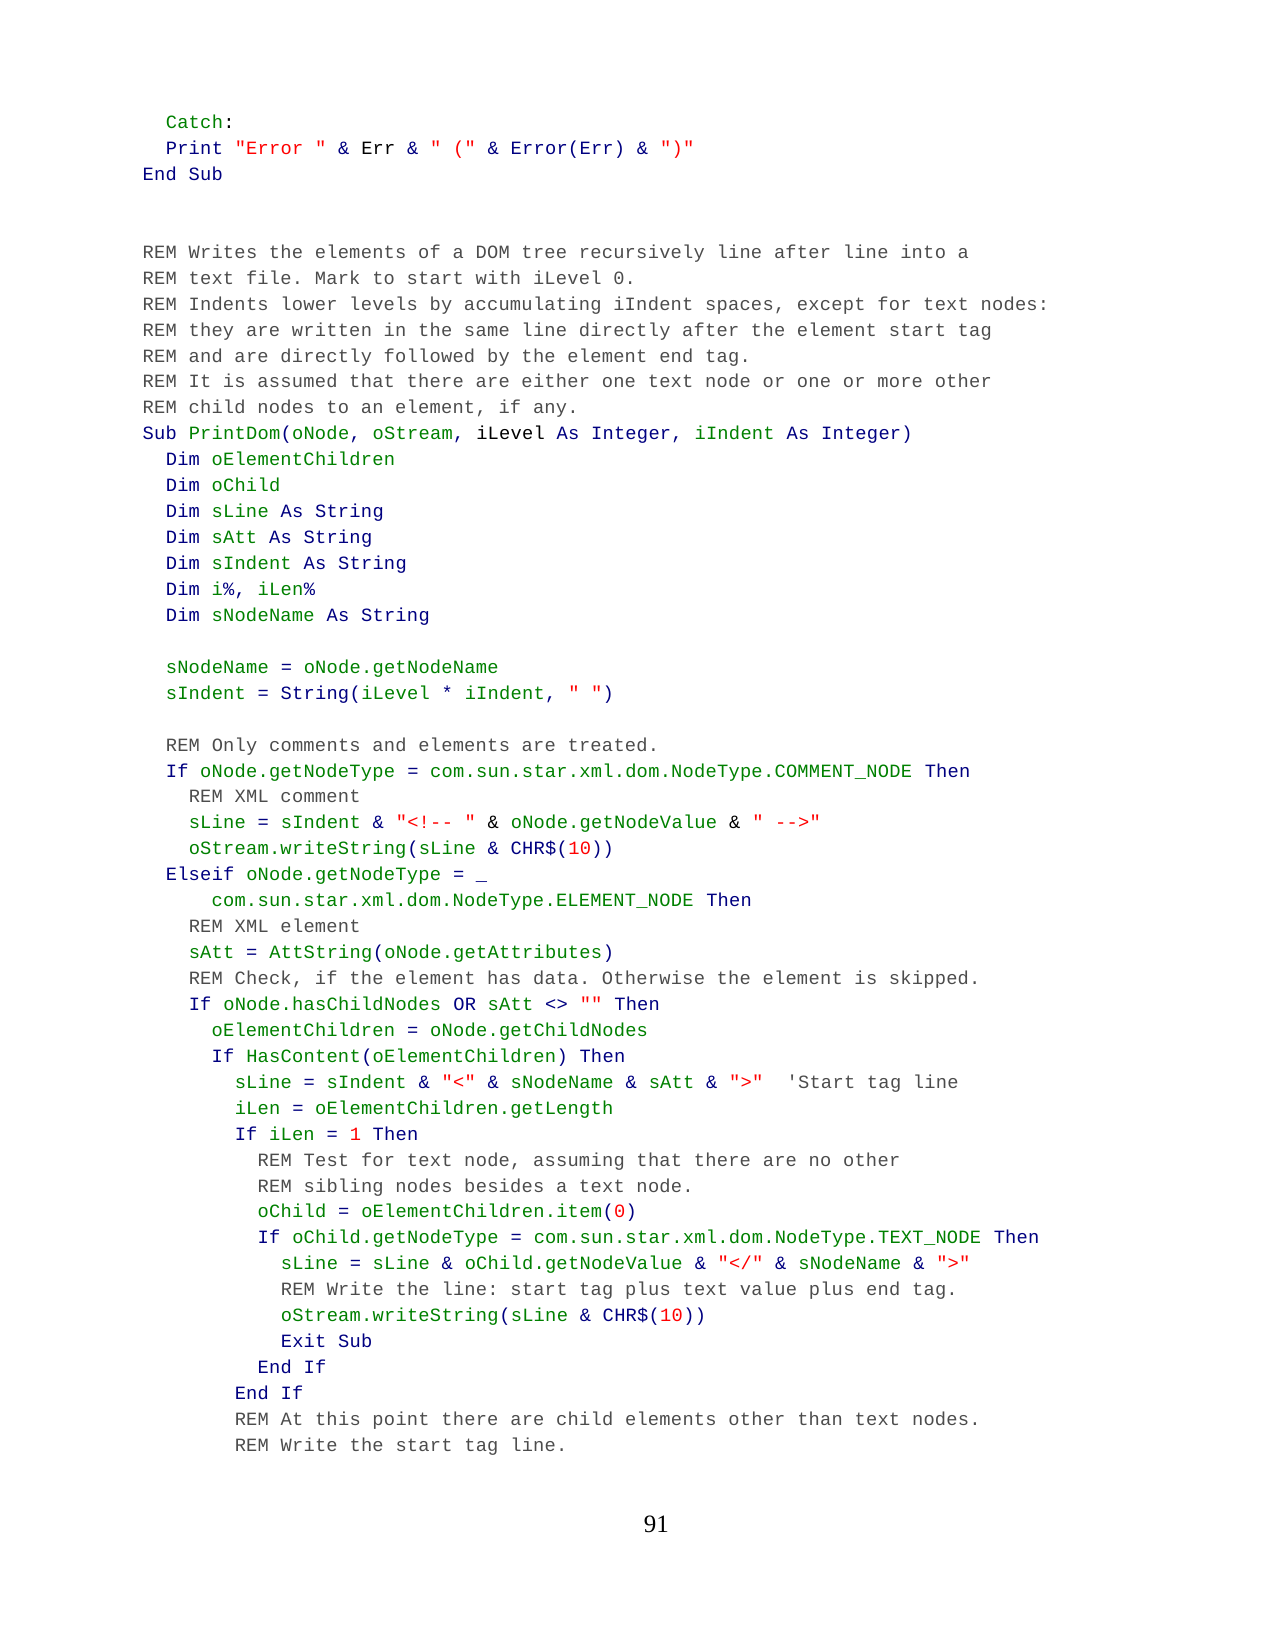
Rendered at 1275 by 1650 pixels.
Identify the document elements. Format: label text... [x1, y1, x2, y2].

text REM XML comment [142, 787, 1200, 808]
text Catch: [142, 112, 1200, 134]
text Exit Sub [142, 1332, 1200, 1353]
text sLine = sLine & oChild.getNodeValue & "</" & sNodeName & ">" [142, 1254, 1200, 1275]
text sIndent = String(iLevel * iIndent, " ") [142, 683, 1200, 704]
text sLine = sIndent & "<" & sNodeName & sAtt & ">" 'Start tag line [142, 1072, 1200, 1094]
text If oNode.hasChildNodes OR sAtt <> "" Then [142, 994, 1200, 1016]
text REM Only comments and elements are treated. [142, 735, 1200, 756]
text Elseif oNode.getNodeType = _ [142, 865, 1200, 886]
text oElementChildren = oNode.getChildNodes [142, 1020, 1200, 1042]
text Print "Error " & Err & " (" & Error(Err) & ")" [142, 138, 1200, 160]
text Dim sLine As String [142, 502, 1200, 523]
text sNodeName = oNode.getNodeName [142, 657, 1200, 679]
text REM and are directly followed by the element end tag. [142, 346, 1200, 367]
text If iLen = 1 Then [142, 1124, 1200, 1146]
text Dim oElementChildren [142, 450, 1200, 471]
text oStream.writeString(sLine & CHR$(10)) [142, 839, 1200, 860]
text REM Check, if the element has data. Otherwise the element is skipped. [142, 968, 1200, 990]
text REM Write the start tag line. [142, 1435, 1200, 1457]
text REM they are written in the same line directly after the element start tag [142, 320, 1200, 341]
text REM Write the line: start tag plus text value plus end tag. [142, 1280, 1200, 1301]
text If oChild.getNodeType = com.sun.star.xml.dom.NodeType.TEXT_NODE Then [142, 1228, 1200, 1249]
text REM It is assumed that there are either one text node or one or more other [142, 372, 1200, 393]
text REM text file. Mark to start with iLevel 0. [142, 268, 1200, 289]
text sLine = sIndent & "<!-- " & oNode.getNodeValue & " -->" [142, 813, 1200, 834]
text End Sub [142, 164, 1200, 186]
text REM XML element [142, 917, 1200, 938]
text End If [142, 1357, 1200, 1379]
text REM child nodes to an element, if any. [142, 398, 1200, 419]
text If oNode.getNodeType = com.sun.star.xml.dom.NodeType.COMMENT_NODE Then [142, 761, 1200, 782]
text Sub PrintDom(oNode, oStream, iLevel As Integer, iIndent As Integer) [142, 424, 1200, 445]
text REM Writes the elements of a DOM tree recursively line after line into a [142, 242, 1200, 264]
text oStream.writeString(sLine & CHR$(10)) [142, 1306, 1200, 1327]
text Dim sAtt As String [142, 527, 1200, 549]
text Dim sNodeName As String [142, 605, 1200, 627]
text com.sun.star.xml.dom.NodeType.ELEMENT_NODE Then [142, 891, 1200, 912]
text REM Test for text node, assuming that there are no other [142, 1150, 1200, 1171]
text REM Indents lower levels by accumulating iIndent spaces, except for text nodes: [142, 294, 1200, 316]
text End If [142, 1383, 1200, 1405]
text Dim oChild [142, 476, 1200, 497]
text REM At this point there are child elements other than text nodes. [142, 1409, 1200, 1431]
text iLen = oElementChildren.getLength [142, 1098, 1200, 1119]
text oChild = oElementChildren.item(0) [142, 1202, 1200, 1223]
text sAtt = AttString(oNode.getAttributes) [142, 942, 1200, 964]
text Dim i%, iLen% [142, 579, 1200, 601]
text REM sibling nodes besides a text node. [142, 1176, 1200, 1197]
text Dim sIndent As String [142, 553, 1200, 575]
text If HasContent(oElementChildren) Then [142, 1046, 1200, 1068]
